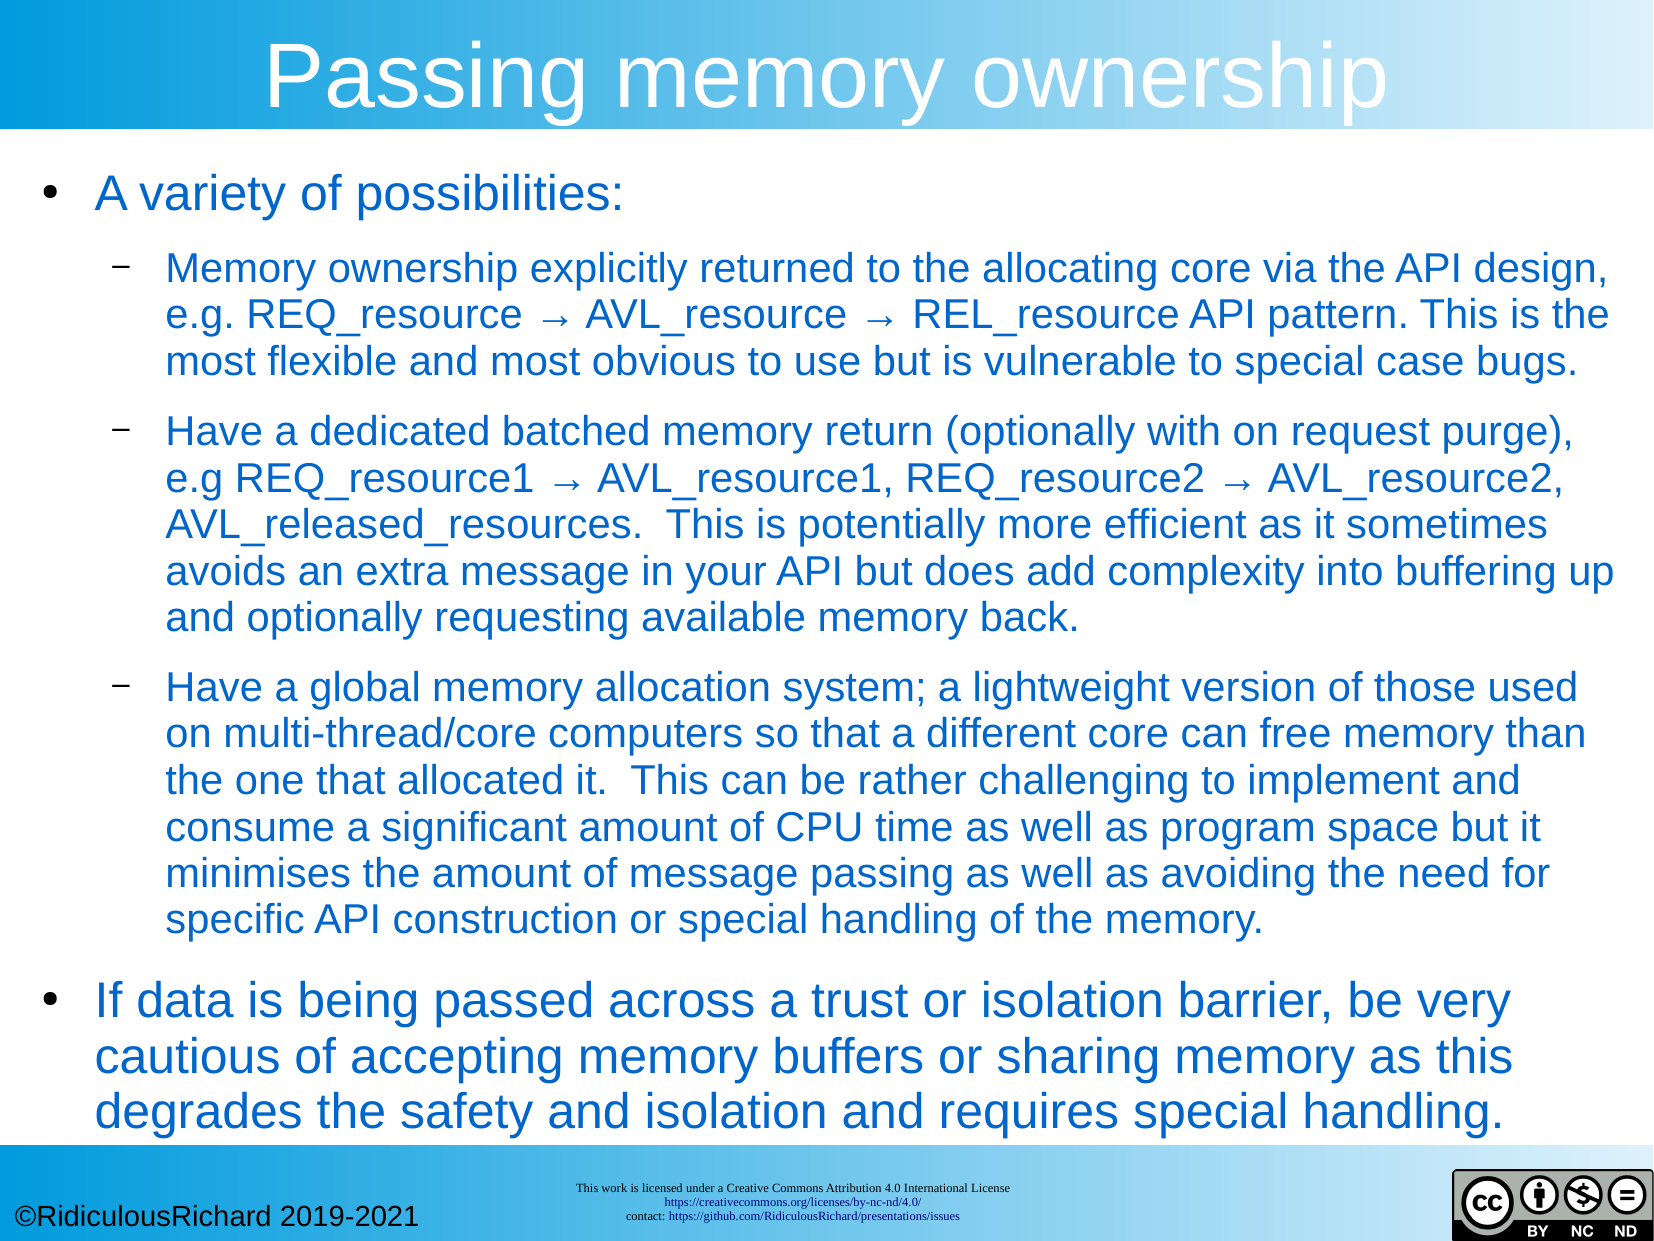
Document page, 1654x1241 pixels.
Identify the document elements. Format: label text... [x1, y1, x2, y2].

picture [138, 1146, 142, 1241]
picture [1452, 1169, 1654, 1241]
list A variety of possibilities: Memory ownership explicitly returned to the allocating core via the API design, e.g. REQ_resource → AVL_resource → REL_resource API pattern. This is the most flexible and most obvious to use but is vulnerable to special case bugs. Have a dedicated batched memory return (optionally with on request purge), e.g REQ_resource1 → AVL_resource1, REQ_resource2 → AVL_resource2, AVL_released_resources. This is potentially more efficient as it sometimes avoids an extra message in your API but does add complexity into buffering up and optionally requesting available memory back. Have a global memory allocation system; a lightweight version of those used on multi-thread/core computers so that a different core can free memory than the one that allocated it. This can be rather challenging to implement and consume a significant amount of CPU time as well as program space but it minimises the amount of message passing as well as avoiding the need for specific API construction or special handling of the memory. If data is being passed across a trust or isolation barrier, be very cautious of accepting memory buffers or sharing memory as this degrades the safety and isolation and requires special handling. [23, 165, 1630, 1123]
title Passing memory ownership [82, 23, 1571, 129]
